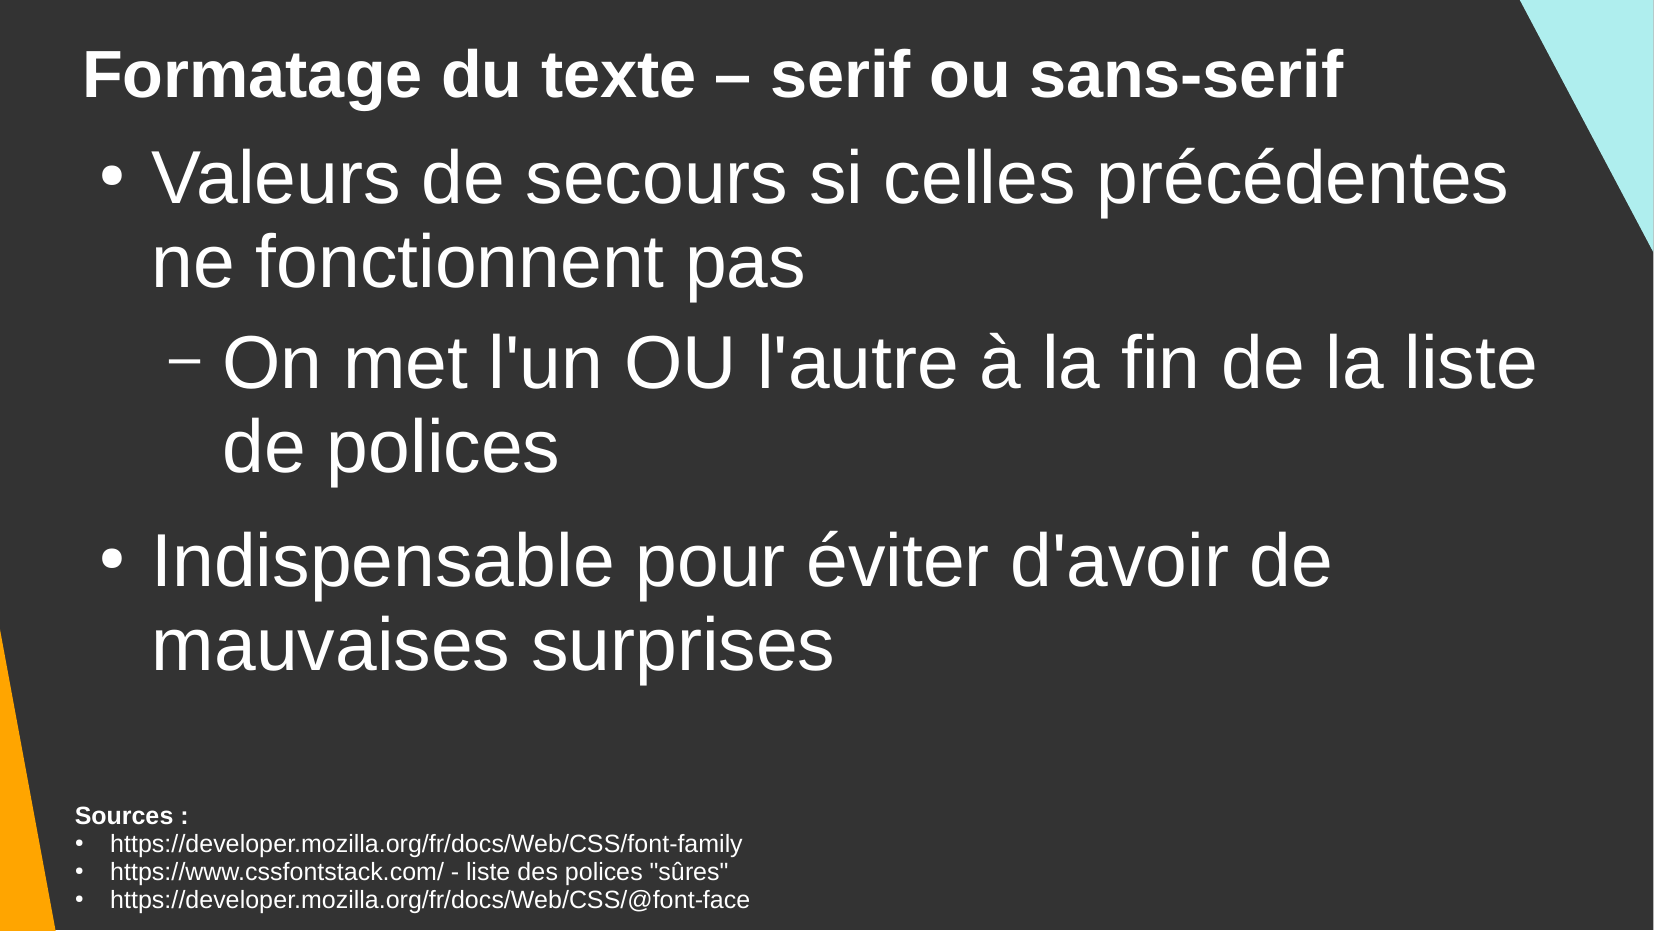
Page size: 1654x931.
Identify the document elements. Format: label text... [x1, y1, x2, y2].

text_box Sources : https://developer.mozilla.org/fr/docs/Web/CSS/font-family https://www.cssfontstack.com/ - liste des polices "sûres" https://developer.mozilla.org/fr/docs/Web/CSS/@font-face [60, 794, 1546, 931]
text_box [1519, 0, 1654, 254]
list Valeurs de secours si celles précédentes ne fonctionnent pas On met l'un OU l'autre à la fin de la liste de polices Indispensable pour éviter d'avoir de mauvaises surprises [80, 135, 1605, 753]
title Formatage du texte – serif ou sans-serif [82, 37, 1571, 114]
text_box [0, 629, 56, 931]
